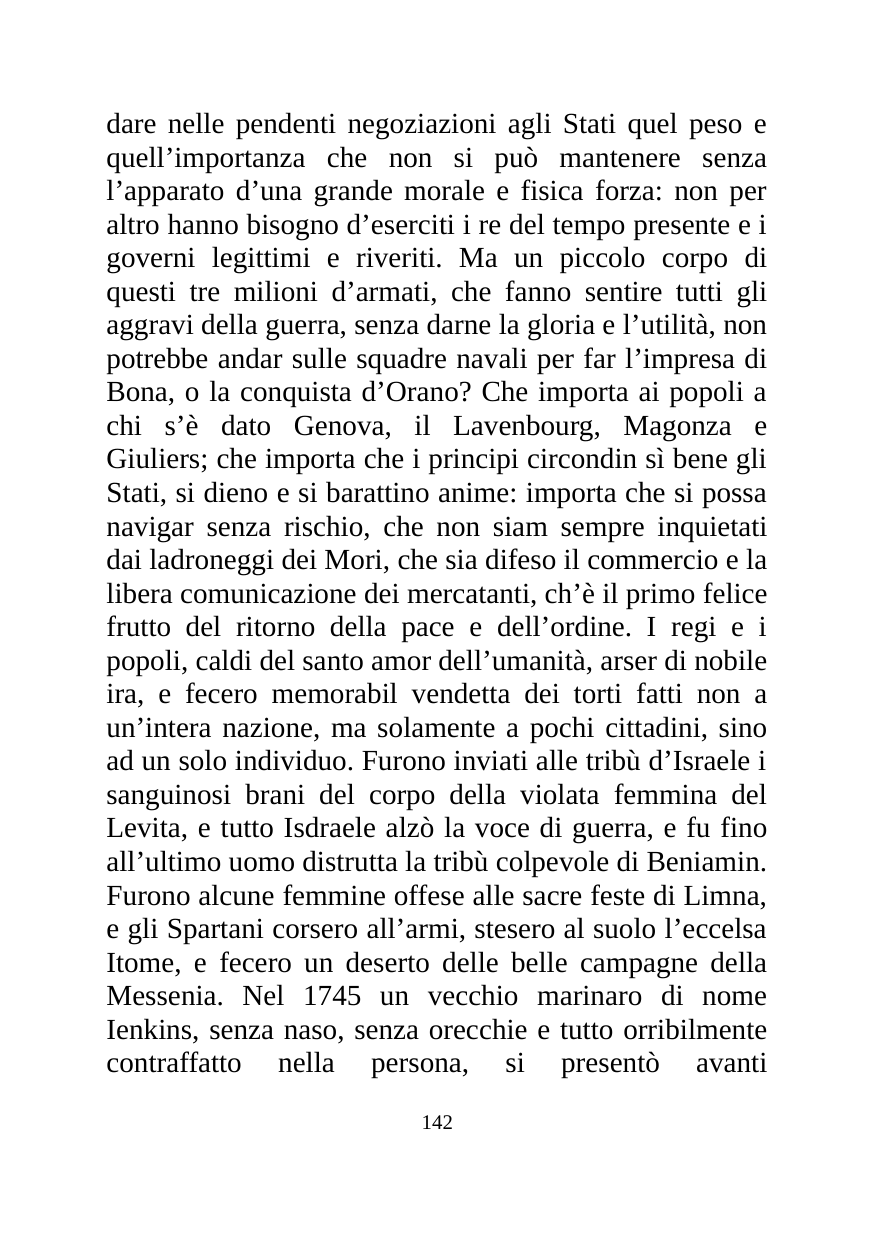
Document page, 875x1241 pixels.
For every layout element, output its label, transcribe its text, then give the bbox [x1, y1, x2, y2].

text dare nelle pendenti negoziazioni agli Stati quel peso e quell’importanza che non si può mantenere senza l’apparato d’una grande morale e fisica forza: non per altro hanno bisogno d’eserciti i re del tempo presente e i governi legittimi e riveriti. Ma un piccolo corpo di questi tre milioni d’armati, che fanno sentire tutti gli aggravi della guerra, senza darne la gloria e l’utilità, non potrebbe andar sulle squadre navali per far l’impresa di Bona, o la conquista d’Orano? Che importa ai popoli a chi s’è dato Genova, il Lavenbourg, Magonza e Giuliers; che importa che i principi circondin sì bene gli Stati, si dieno e si barattino anime: importa che si possa navigar senza rischio, che non siam sempre inquietati dai ladroneggi dei Mori, che sia difeso il commercio e la libera comunicazione dei mercatanti, ch’è il primo felice frutto del ritorno della pace e dell’ordine. I regi e i popoli, caldi del santo amor dell’umanità, arser di nobile ira, e fecero memorabil vendetta dei torti fatti non a un’intera nazione, ma solamente a pochi cittadini, sino ad un solo individuo. Furono inviati alle tribù d’Israele i sanguinosi brani del corpo della violata femmina del Levita, e tutto Isdraele alzò la voce di guerra, e fu fino all’ultimo uomo distrutta la tribù colpevole di Beniamin. Furono alcune femmine offese alle sacre feste di Limna, e gli Spartani corsero all’armi, stesero al suolo l’eccelsa Itome, e fecero un deserto delle belle campagne della Messenia. Nel 1745 un vecchio marinaro di nome Ienkins, senza naso, senza orecchie e tutto orribilmente contraffatto nella persona, si presentò avanti [106, 106, 768, 1079]
